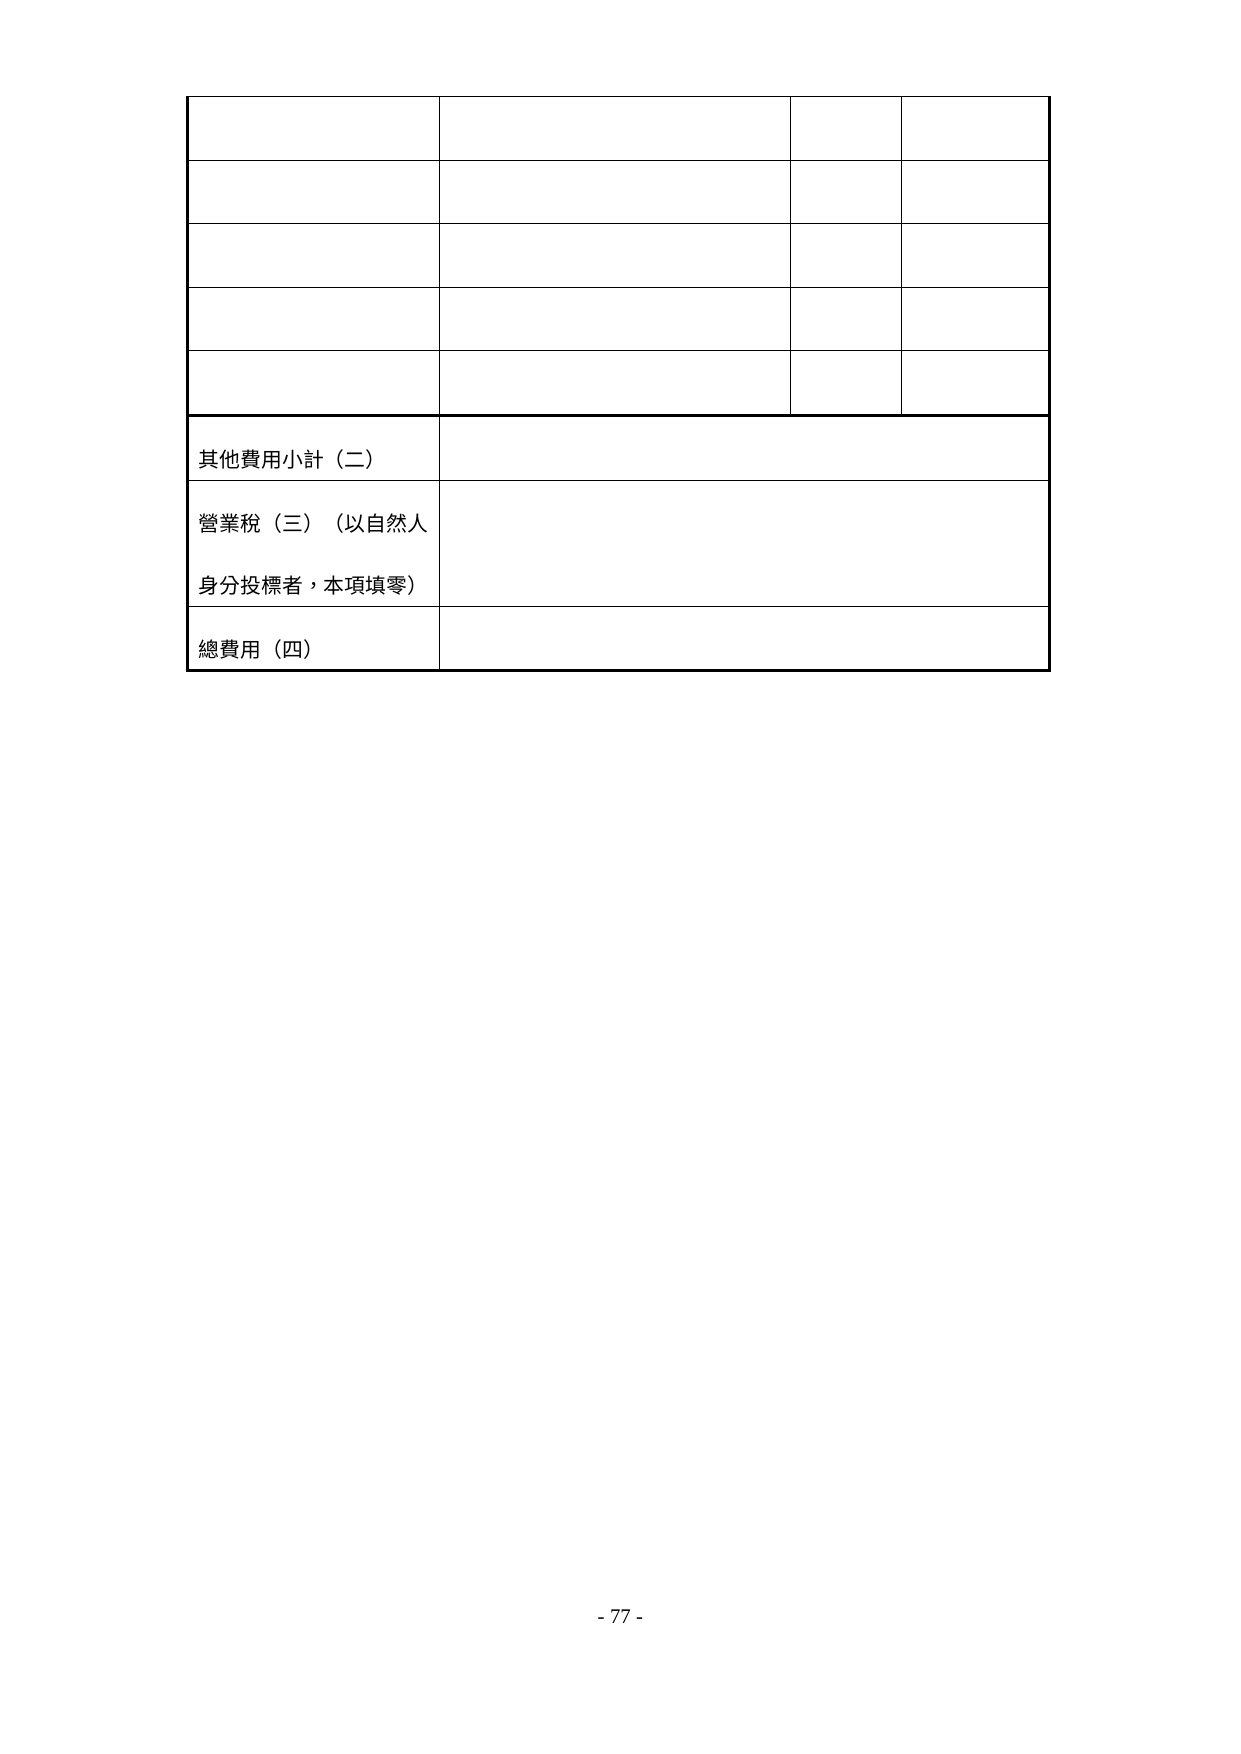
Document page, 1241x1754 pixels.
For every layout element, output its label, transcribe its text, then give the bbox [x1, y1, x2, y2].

table_cell [791, 161, 901, 223]
table_cell [440, 607, 1048, 669]
table_cell [189, 161, 439, 223]
table_cell [189, 351, 439, 414]
table_cell [189, 97, 439, 160]
table_cell [440, 417, 1048, 479]
table_cell 其他費用小計（二） [189, 417, 439, 479]
table_cell [791, 288, 901, 350]
table_cell 營業稅（三）（以自然人身分投標者，本項填零） [189, 481, 439, 606]
table_cell [440, 351, 790, 414]
table_cell [902, 224, 1048, 287]
table_cell [440, 288, 790, 350]
table_cell [440, 224, 790, 287]
table_cell [440, 97, 790, 160]
table_cell [902, 97, 1048, 160]
table_cell 總費用（四） [189, 607, 439, 669]
table_cell [189, 224, 439, 287]
table_cell [791, 351, 901, 414]
table_cell [791, 97, 901, 160]
table_cell [791, 224, 901, 287]
table_cell [440, 481, 1048, 606]
table_cell [189, 288, 439, 350]
table_cell [902, 351, 1048, 414]
table_cell [440, 161, 790, 223]
table_cell [902, 288, 1048, 350]
table_cell [902, 161, 1048, 223]
